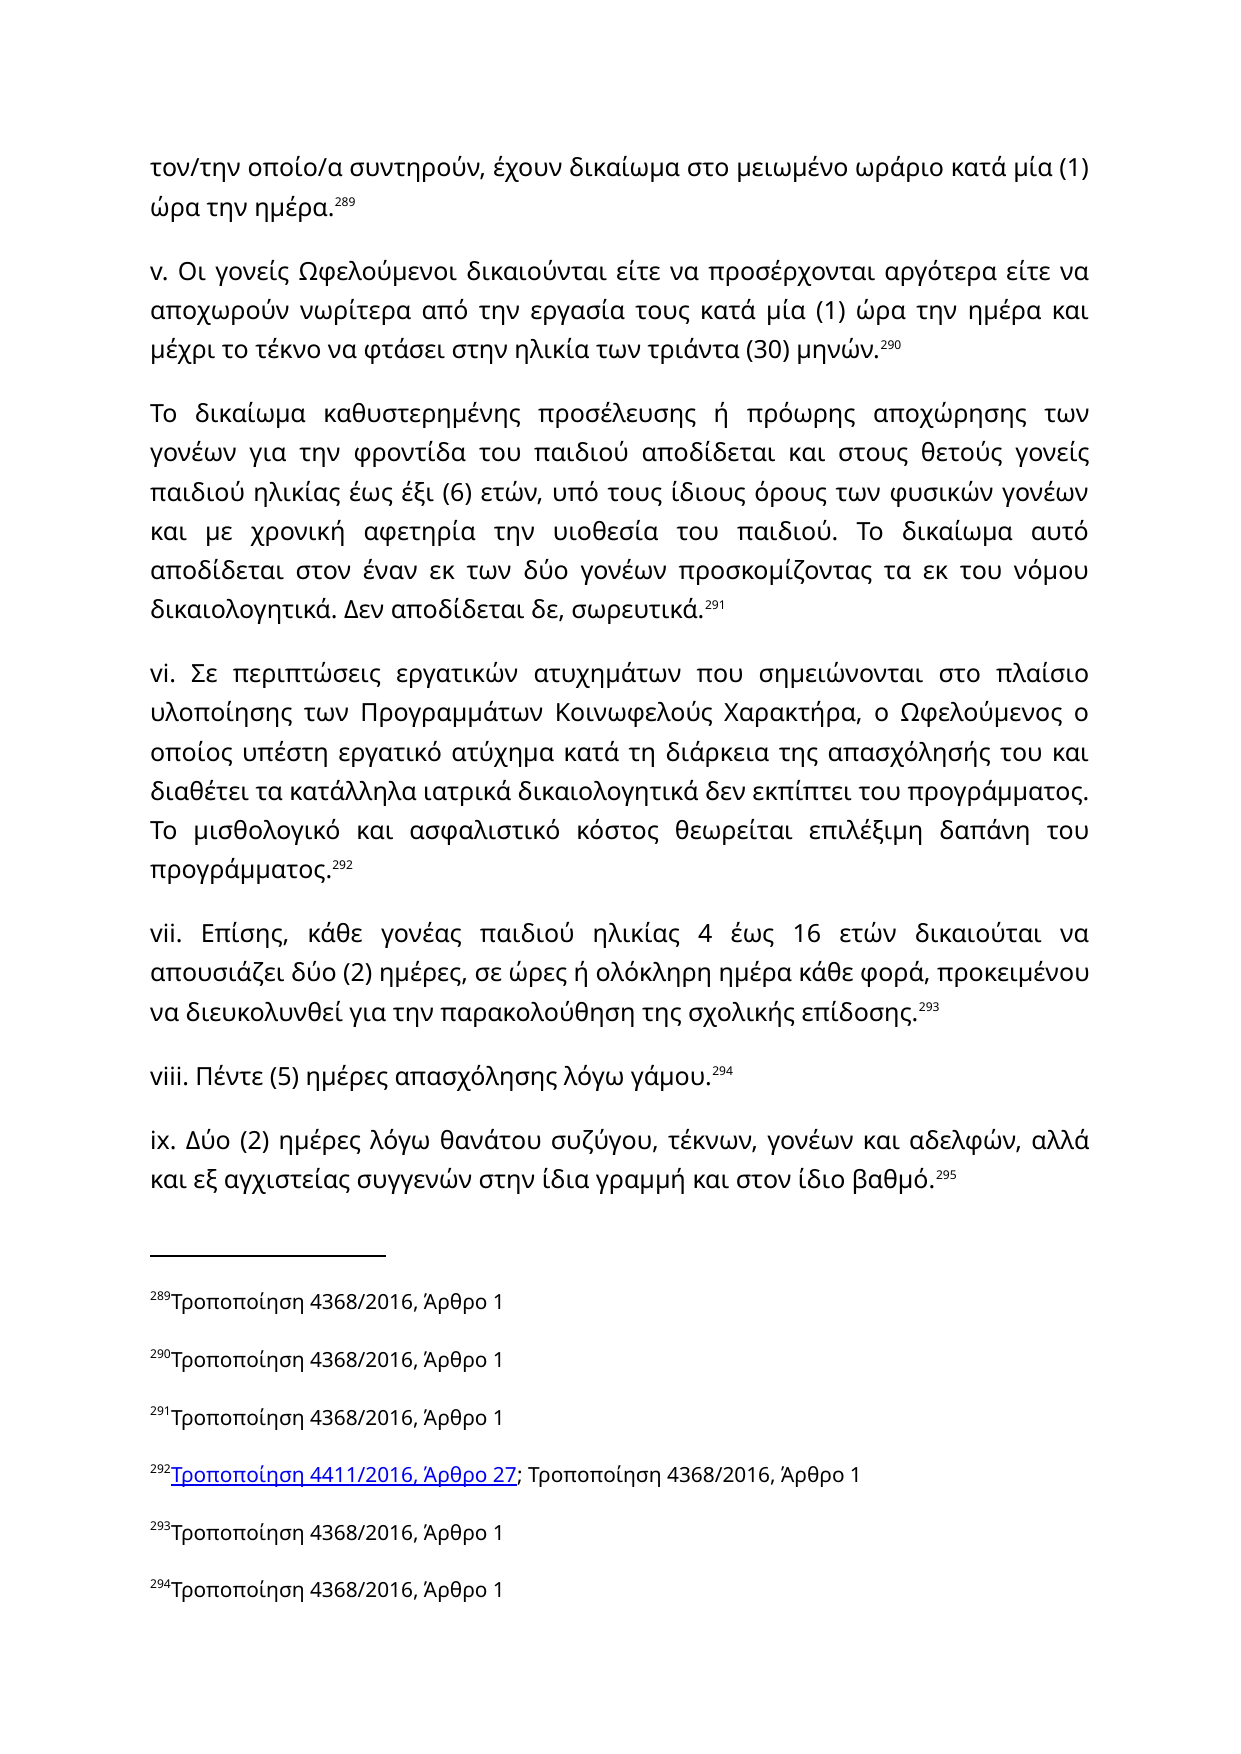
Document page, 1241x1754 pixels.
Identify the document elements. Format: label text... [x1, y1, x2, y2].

text τον/την οποίο/α συντηρούν, έχουν δικαίωμα στο μειωμένο ωράριο κατά μία (1) ώρα την ημέρα. [150, 150, 1090, 223]
text ix. Δύο (2) ημέρες λόγω θανάτου συζύγου, τέκνων, γονέων και αδελφών, αλλά και εξ αγχιστείας συγγενών στην ίδια γραμμή και στον ίδιο βαθμό. [150, 1122, 1090, 1196]
text vi. Σε περιπτώσεις εργατικών ατυχημάτων που σημειώνονται στο πλαίσιο υλοποίησης των Προγραμμάτων Κοινωφελούς Χαρακτήρα, ο Ωφελούμενος ο οποίος υπέστη εργατικό ατύχημα κατά τη διάρκεια της απασχόλησής του και διαθέτει τα κατάλληλα ιατρικά δικαιολογητικά δεν εκπίπτει του προγράμματος. Το μισθολογικό και ασφαλιστικό κόστος θεωρείται επιλέξιμη δαπάνη του προγράμματος. [150, 656, 1090, 886]
text Τροποποίηση 4368/2016, Άρθρο 1 [150, 1287, 1090, 1316]
text viii. Πέντε (5) ημέρες απασχόλησης λόγω γάμου. [150, 1058, 1090, 1092]
text Τροποποίηση 4368/2016, Άρθρο 1 [150, 1518, 1090, 1546]
text vii. Επίσης, κάθε γονέας παιδιού ηλικίας 4 έως 16 ετών δικαιούται να απουσιάζει δύο (2) ημέρες, σε ώρες ή ολόκληρη ημέρα κάθε φορά, προκειμένου να διευκολυνθεί για την παρακολούθηση της σχολικής επίδοσης. [150, 916, 1090, 1028]
text Τροποποίηση 4368/2016, Άρθρο 1 [150, 1345, 1090, 1373]
text Τροποποίηση 4368/2016, Άρθρο 1 [150, 1403, 1090, 1431]
text Τροποποίηση 4411/2016, Άρθρο 27; Τροποποίηση 4368/2016, Άρθρο 1 [150, 1460, 1090, 1489]
text Τροποποίηση 4368/2016, Άρθρο 1 [150, 1576, 1090, 1604]
text Το δικαίωμα καθυστερημένης προσέλευσης ή πρόωρης αποχώρησης των γονέων για την φροντίδα του παιδιού αποδίδεται και στους θετούς γονείς παιδιού ηλικίας έως έξι (6) ετών, υπό τους ίδιους όρους των φυσικών γονέων και με χρονική αφετηρία την υιοθεσία του παιδιού. Το δικαίωμα αυτό αποδίδεται στον έναν εκ των δύο γονέων προσκομίζοντας τα εκ του νόμου δικαιολογητικά. Δεν αποδίδεται δε, σωρευτικά. [150, 396, 1090, 626]
text v. Οι γονείς Ωφελούμενοι δικαιούνται είτε να προσέρχονται αργότερα είτε να αποχωρούν νωρίτερα από την εργασία τους κατά μία (1) ώρα την ημέρα και μέχρι το τέκνο να φτάσει στην ηλικία των τριάντα (30) μηνών. [150, 253, 1090, 366]
